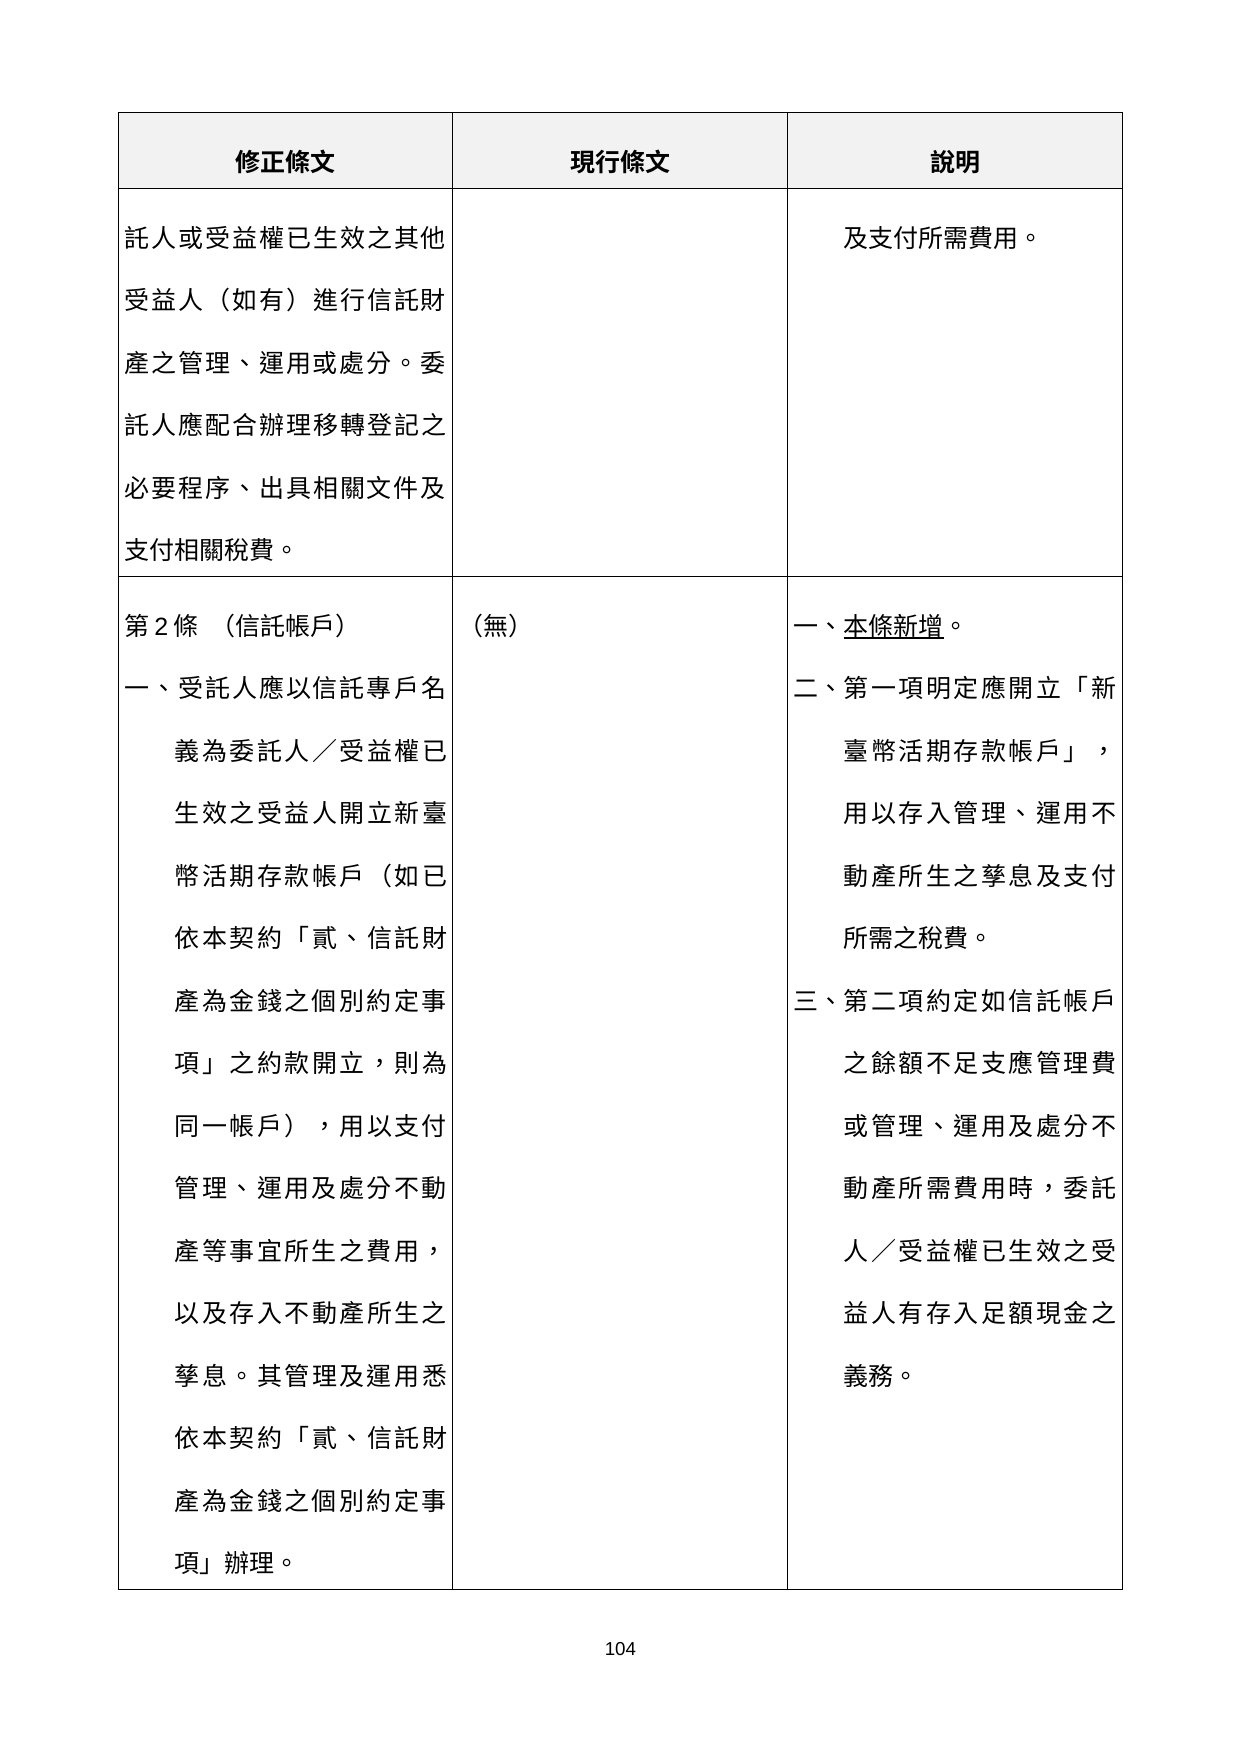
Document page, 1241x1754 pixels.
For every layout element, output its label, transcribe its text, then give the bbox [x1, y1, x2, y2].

table_header 修正條文 [119, 113, 452, 188]
table_header 說明 [788, 113, 1122, 188]
table_cell 託人或受益權已生效之其他受益人（如有）進行信託財產之管理、運用或處分。委託人應配合辦理移轉登記之必要程序、出具相關文件及支付相關稅費。 [119, 189, 452, 576]
table_cell 及支付所需費用。 [788, 189, 1122, 576]
table_cell [453, 189, 787, 576]
table_cell （無） [453, 577, 787, 1588]
table_cell 第2條 （信託帳戶） 一、受託人應以信託專戶名義為委託人／受益權已生效之受益人開立新臺幣活期存款帳戶（如已依本契約「貳、信託財產為金錢之個別約定事項」之約款開立，則為同一帳戶），用以支付管理、運用及處分不動產等事宜所生之費用，以及存入不動產所生之孳息。其管理及運用悉依本契約「貳、信託財產為金錢之個別約定事項」辦理。 [119, 577, 452, 1588]
table_cell 一、本條新增。 二、 第一項明定應開立「新臺幣活期存款帳戶」，用以存入管理、運用不動產所生之孳息及支付所需之稅費。 三、 第二項約定如信託帳戶之餘額不足支應管理費或管理、運用及處分不動產所需費用時，委託人／受益權已生效之受益人有存入足額現金之義務。 [788, 577, 1122, 1588]
table_header 現行條文 [453, 113, 787, 188]
